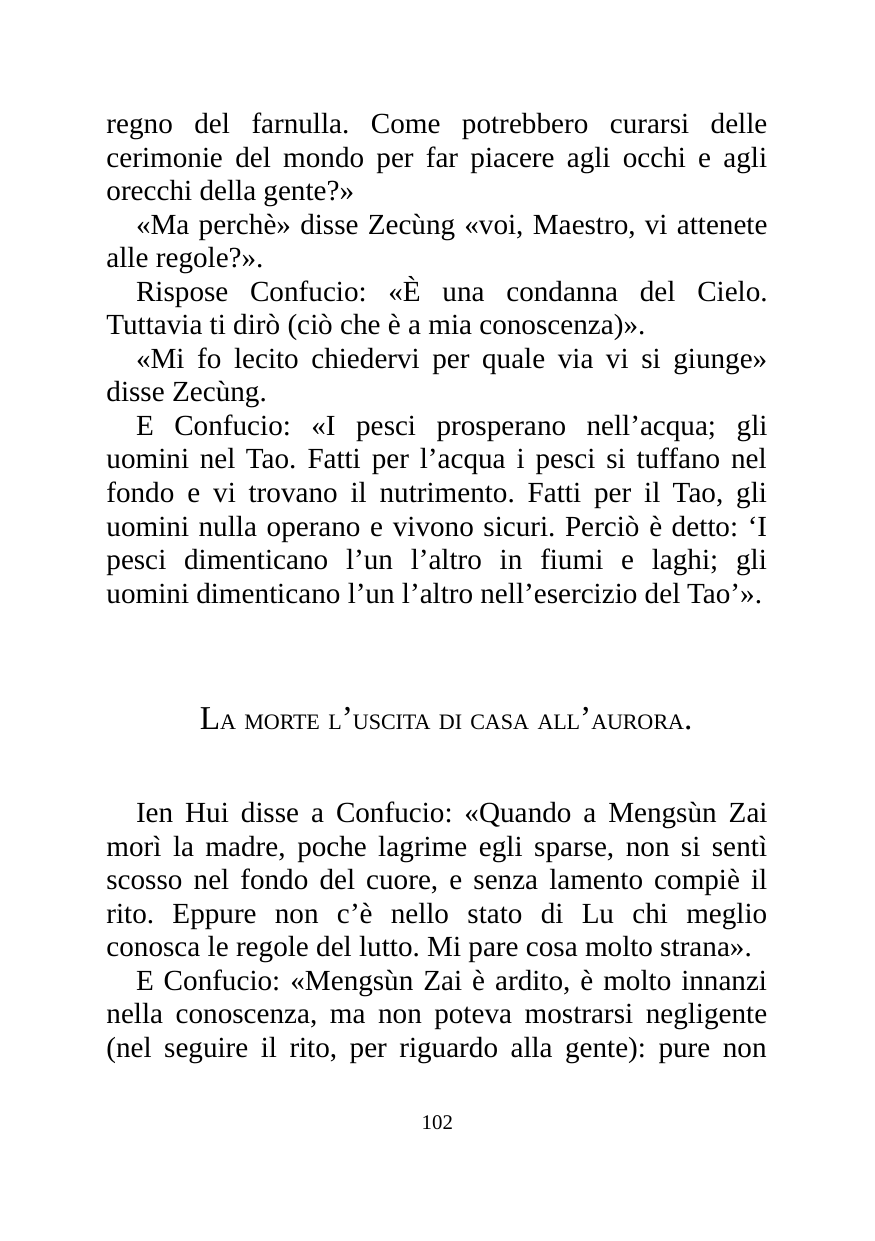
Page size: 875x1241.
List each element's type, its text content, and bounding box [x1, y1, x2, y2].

text Rispose Confucio: «È una condanna del Cielo. Tuttavia ti dirò (ciò che è a mia conoscenza)». [106, 274, 768, 341]
text «Mi fo lecito chiedervi per quale via vi si giunge» disse Zecùng. [106, 341, 768, 408]
text E Confucio: «I pesci prosperano nell’acqua; gli uomini nel Tao. Fatti per l’acqua i pesci si tuffano nel fondo e vi trovano il nutrimento. Fatti per il Tao, gli uomini nulla operano e vivono sicuri. Perciò è detto: ‘I pesci dimenticano l’un l’altro in fiumi e laghi; gli uomini dimenticano l’un l’altro nell’esercizio del Tao’». [106, 408, 768, 609]
text regno del farnulla. Come potrebbero curarsi delle cerimonie del mondo per far piacere agli occhi e agli orecchi della gente?» [106, 106, 768, 207]
text Ien Hui disse a Confucio: «Quando a Mengsùn Zai morì la madre, poche lagrime egli sparse, non si sentì scosso nel fondo del cuore, e senza lamento compiè il rito. Eppure non c’è nello stato di Lu chi meglio conosca le regole del lutto. Mi pare cosa molto strana». [106, 795, 768, 963]
text E Confucio: «Mengsùn Zai è ardito, è molto innanzi nella conoscenza, ma non poteva mostrarsi negligente (nel seguire il rito, per riguardo alla gente): pure non [106, 963, 768, 1064]
text «Ma perchè» disse Zecùng «voi, Maestro, vi attenete alle regole?». [106, 207, 768, 274]
subtitle La morte l’uscita di casa all’aurora. [124, 698, 768, 736]
